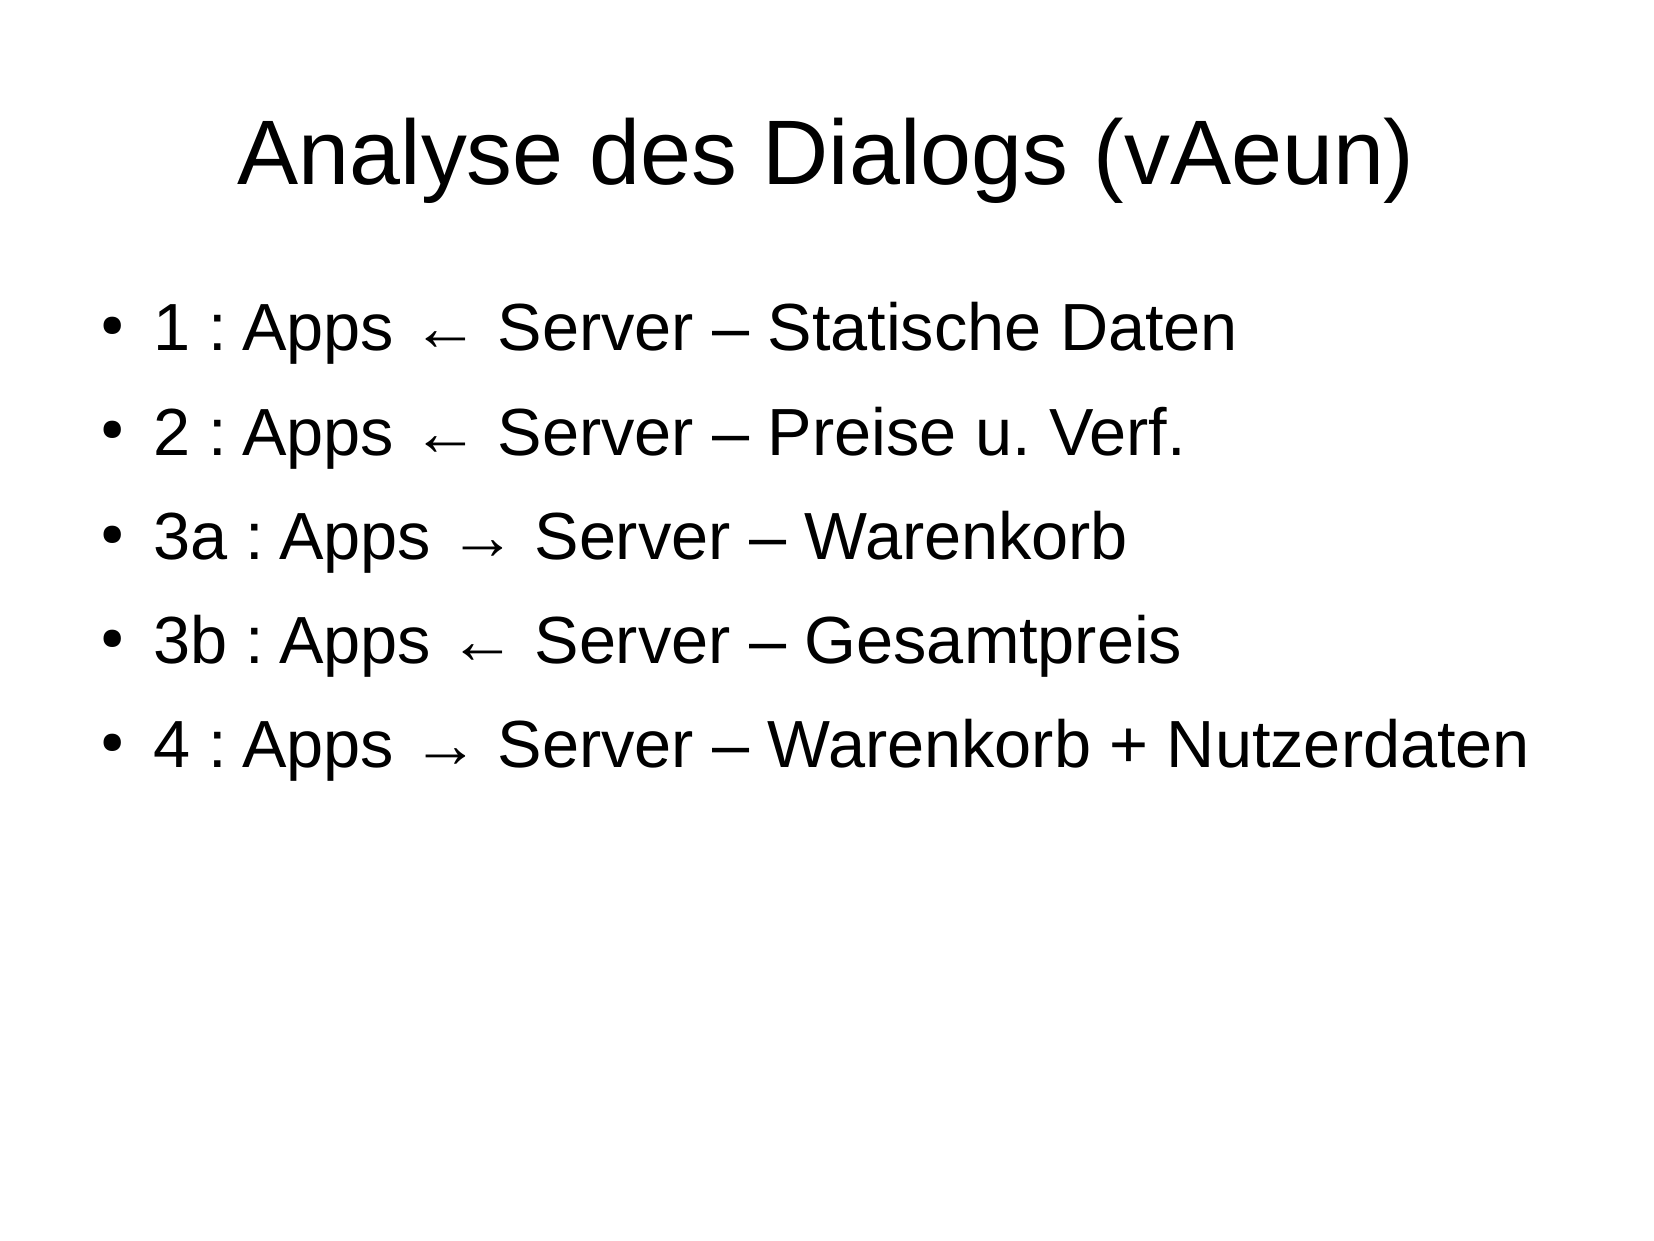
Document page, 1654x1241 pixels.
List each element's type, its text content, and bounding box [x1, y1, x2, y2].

title Analyse des Dialogs (vAeun) [82, 49, 1571, 257]
list 1 : Apps ← Server – Statische Daten 2 : Apps ← Server – Preise u. Verf. 3a : Apps → Server – Warenkorb 3b : Apps ← Server – Gesamtpreis 4 : Apps → Server – Warenkorb + Nutzerdaten [82, 290, 1571, 1010]
